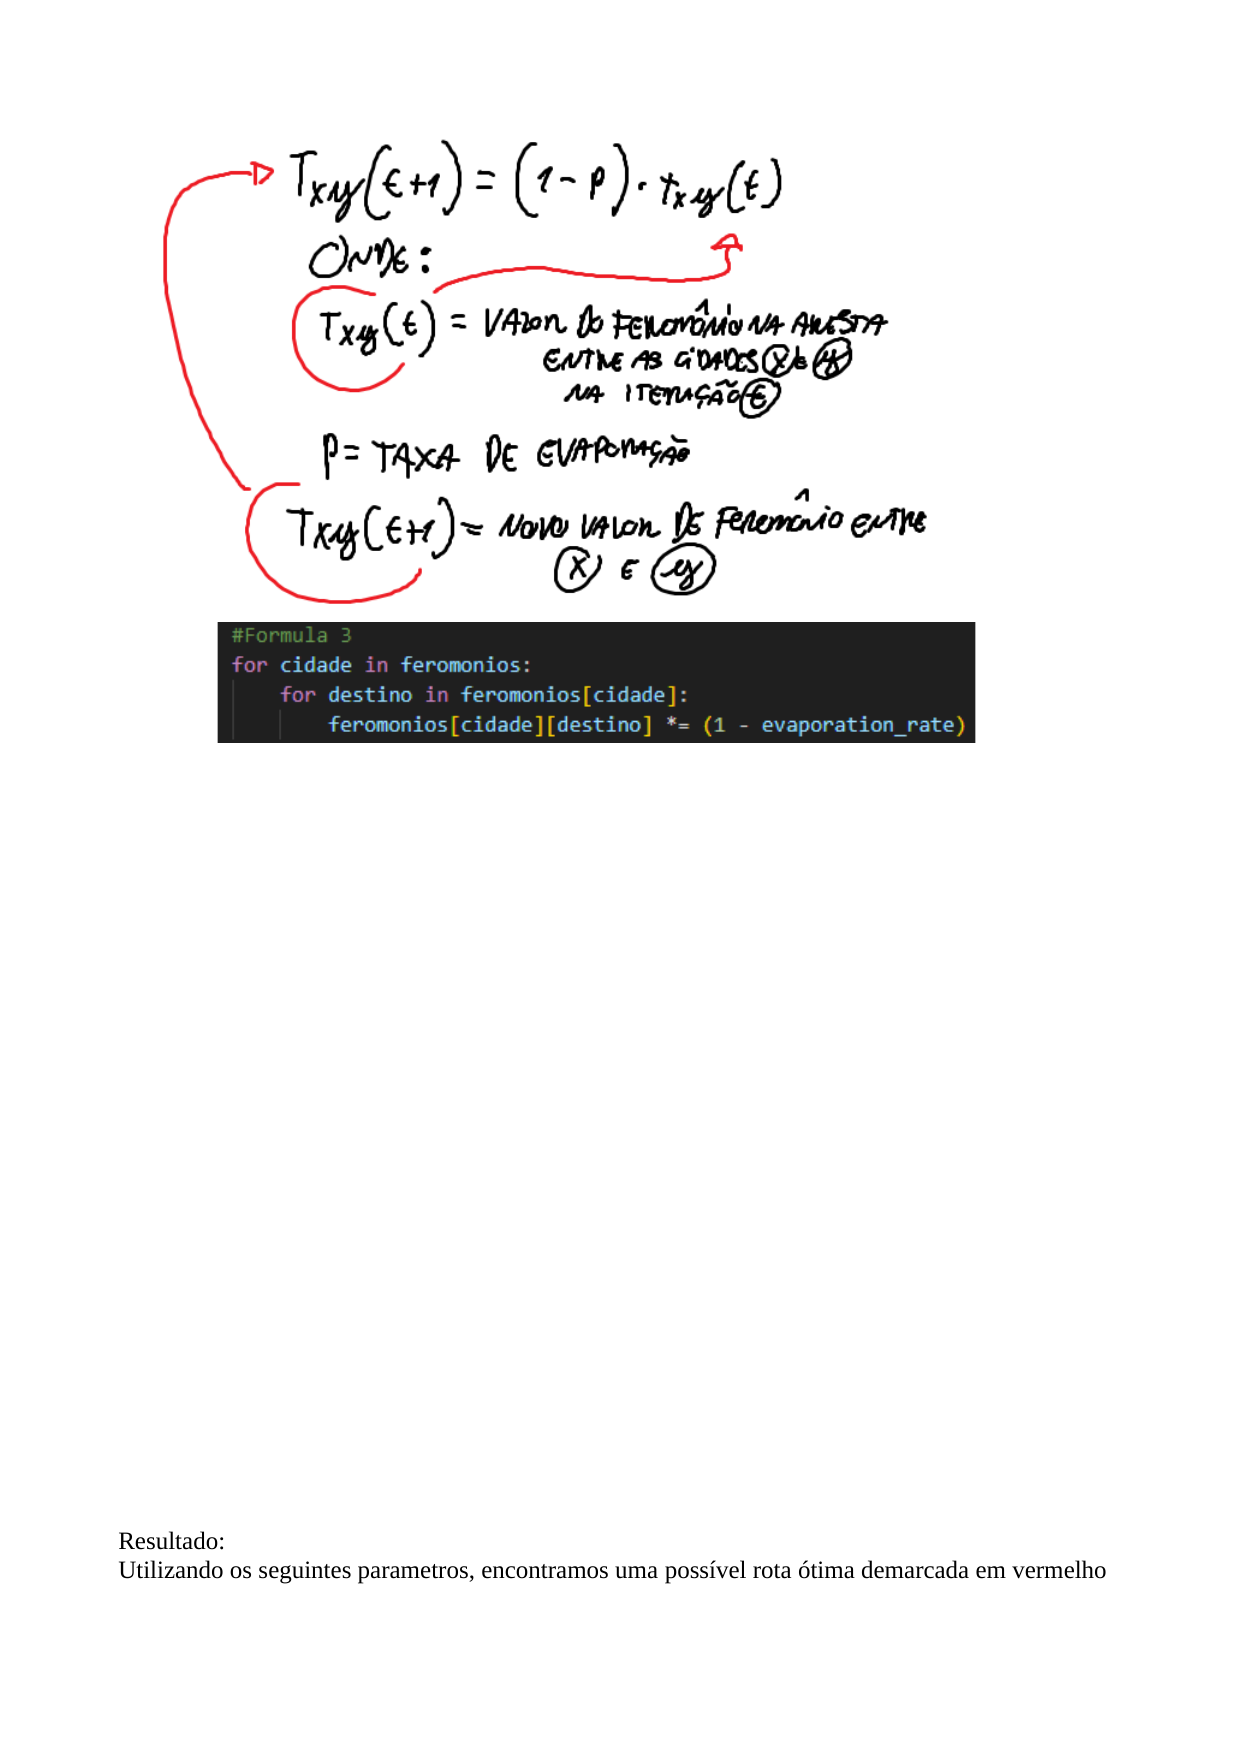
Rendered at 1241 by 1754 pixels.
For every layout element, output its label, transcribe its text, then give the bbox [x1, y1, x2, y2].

picture [125, 123, 1130, 743]
text Utilizando os seguintes parametros, encontramos uma possível rota ótima demarcada em vermelho [118, 1555, 1122, 1583]
text Resultado: [118, 1526, 1122, 1555]
